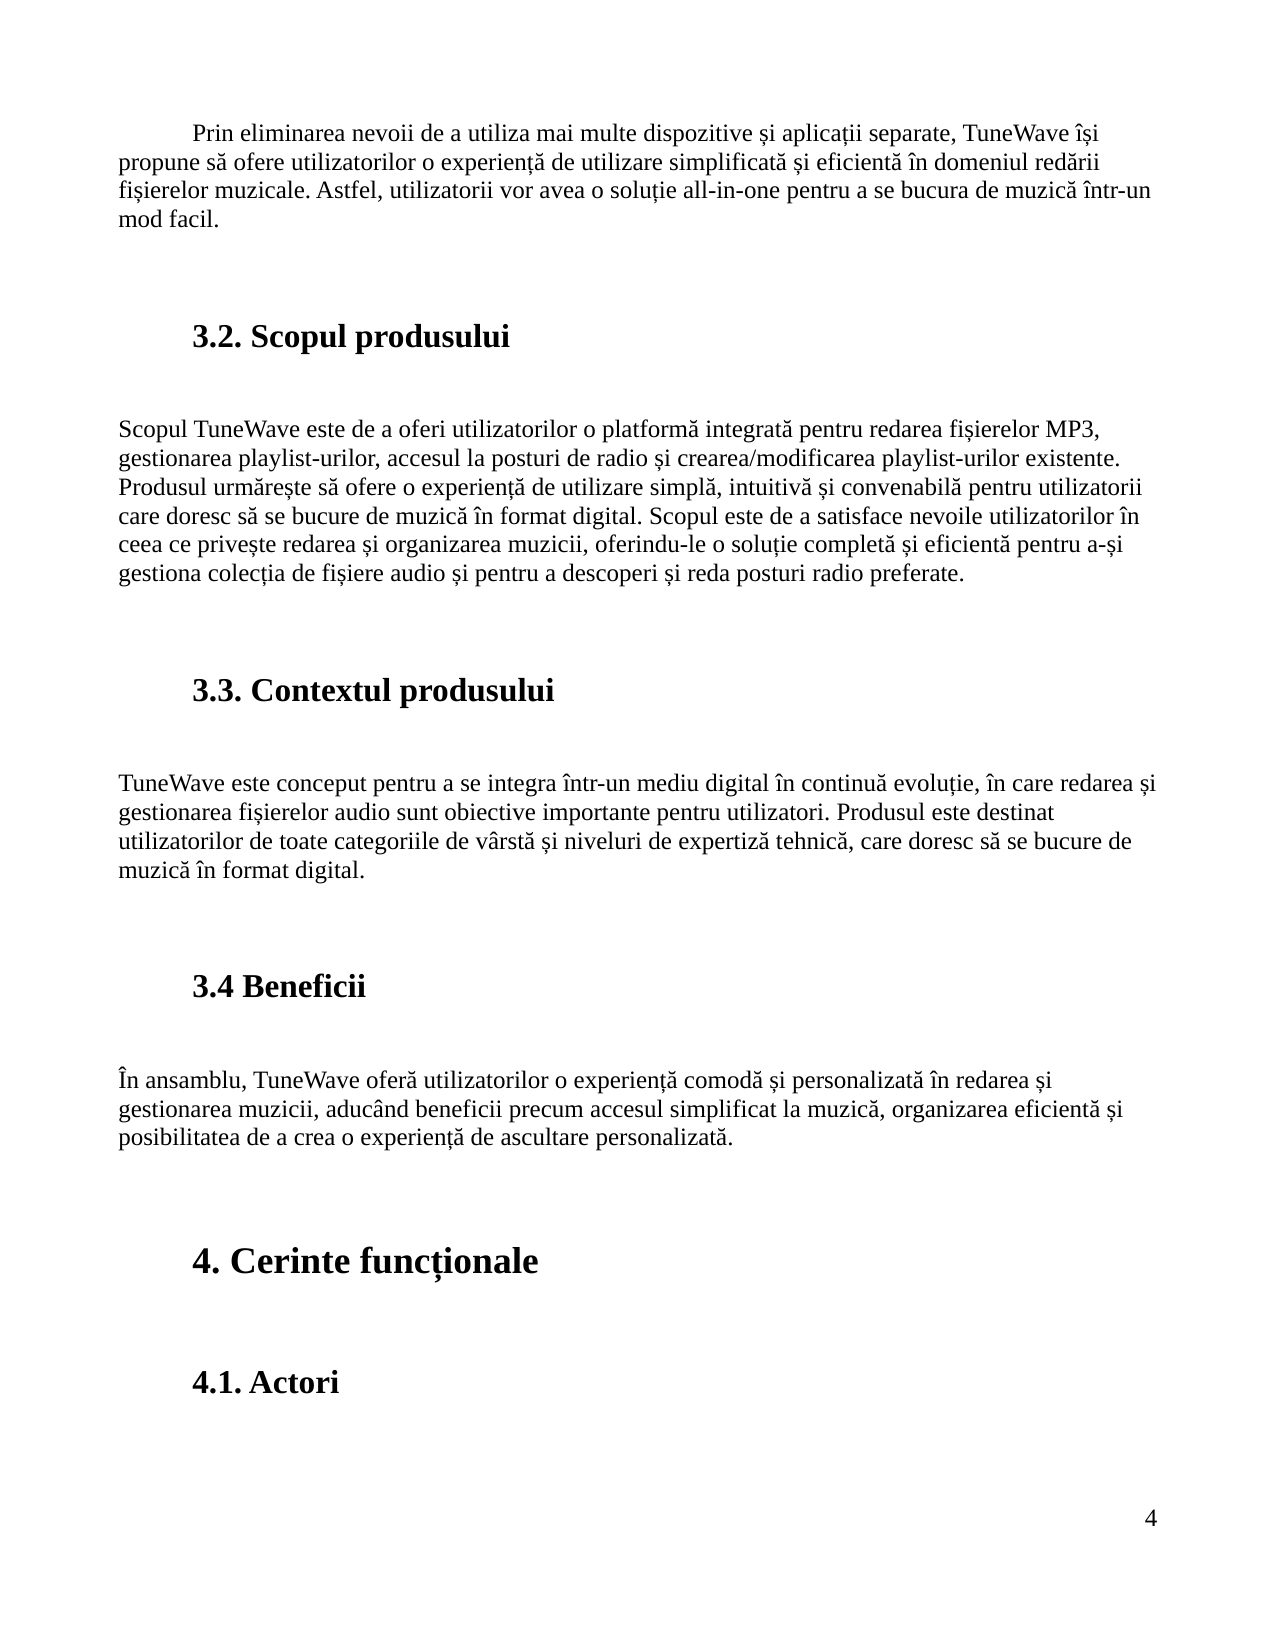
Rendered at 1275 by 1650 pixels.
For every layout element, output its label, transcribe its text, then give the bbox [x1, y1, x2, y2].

text Prin eliminarea nevoii de a utiliza mai multe dispozitive și aplicații separate, TuneWave își propune să ofere utilizatorilor o experiență de utilizare simplificată și eficientă în domeniul redării fișierelor muzicale. Astfel, utilizatorii vor avea o soluție all-in-one pentru a se bucura de muzică într-un mod facil. [118, 118, 1157, 233]
subtitle 3.2. Scopul produsului [118, 316, 1157, 354]
subtitle 3.4 Beneficii [118, 967, 1157, 1005]
text Scopul TuneWave este de a oferi utilizatorilor o platformă integrată pentru redarea fișierelor MP3, gestionarea playlist-urilor, accesul la posturi de radio și crearea/modificarea playlist-urilor existente. Produsul urmărește să ofere o experiență de utilizare simplă, intuitivă și convenabilă pentru utilizatorii care doresc să se bucure de muzică în format digital. Scopul este de a satisface nevoile utilizatorilor în ceea ce privește redarea și organizarea muzicii, oferindu-le o soluție completă și eficientă pentru a-și gestiona colecția de fișiere audio și pentru a descoperi și reda posturi radio preferate. [118, 414, 1157, 587]
subtitle 3.3. Contextul produsului [118, 670, 1157, 708]
subtitle 4. Cerinte funcționale [118, 1238, 1157, 1282]
text În ansamblu, TuneWave oferă utilizatorilor o experiență comodă și personalizată în redarea și gestionarea muzicii, aducând beneficii precum accesul simplificat la muzică, organizarea eficientă și posibilitatea de a crea o experiență de ascultare personalizată. [118, 1065, 1157, 1151]
text TuneWave este conceput pentru a se integra într-un mediu digital în continuă evoluție, în care redarea și gestionarea fișierelor audio sunt obiective importante pentru utilizatori. Produsul este destinat utilizatorilor de toate categoriile de vârstă și niveluri de expertiză tehnică, care doresc să se bucure de muzică în format digital. [118, 768, 1157, 883]
subtitle 4.1. Actori [118, 1362, 1157, 1401]
